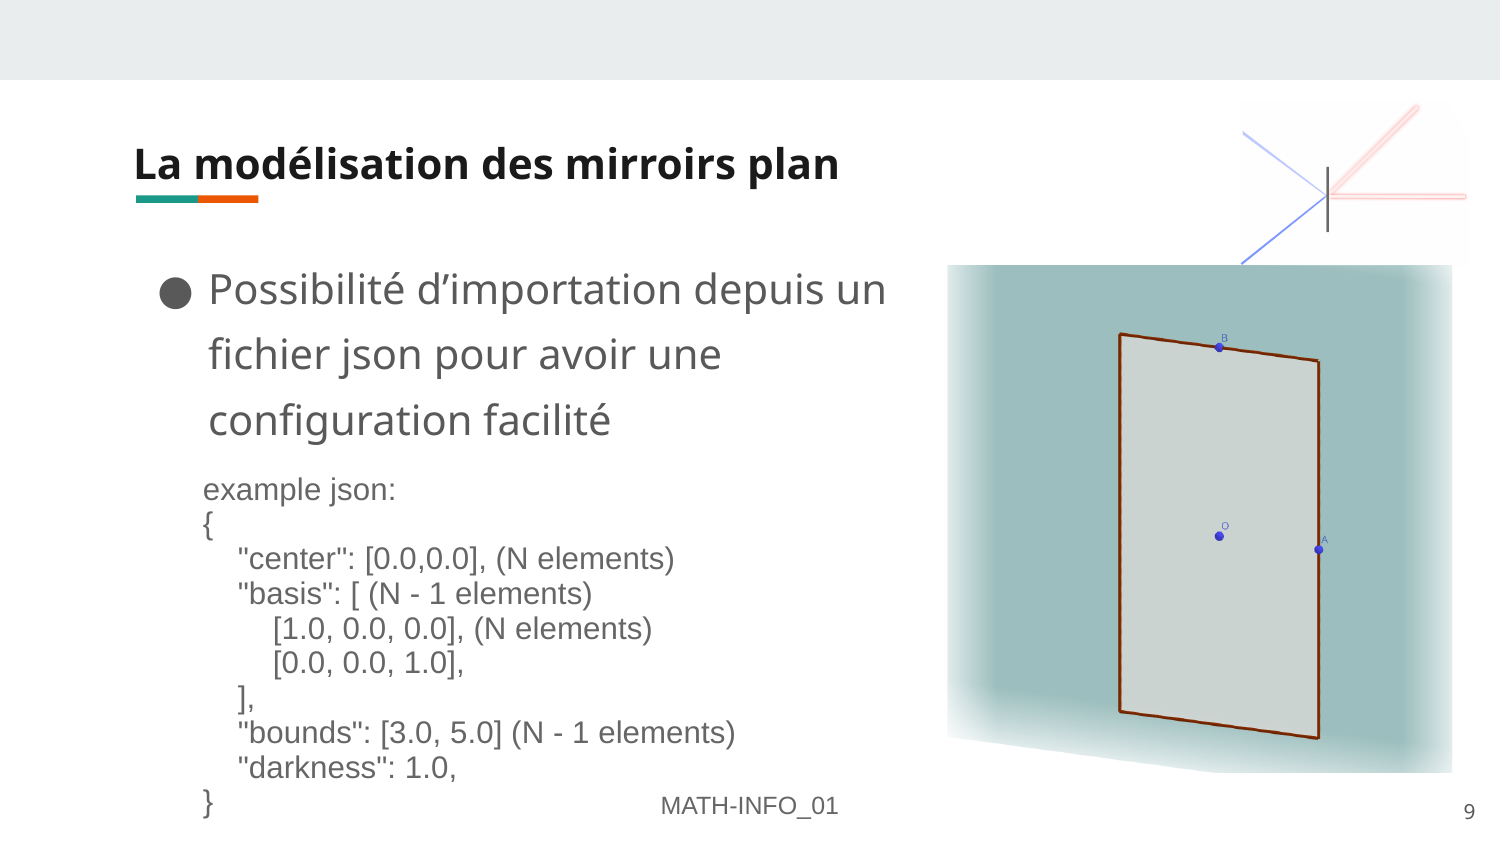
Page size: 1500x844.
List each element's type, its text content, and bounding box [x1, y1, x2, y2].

text_box example json: { "center": [0.0,0.0], (N elements) "basis": [ (N - 1 elements) [1.0, 0.0, 0.0], (N elements) [0.0, 0.0, 1.0], ], "bounds": [3.0, 5.0] (N - 1 elements) "darkness": 1.0, } [118, 464, 827, 827]
picture [915, 100, 1474, 773]
title La modélisation des mirroirs plan [118, 118, 1240, 207]
text_box MATH-INFO_01 [827, 784, 855, 827]
list Possibilité d’importation depuis un fichier json pour avoir une configuration facilité [118, 236, 945, 473]
